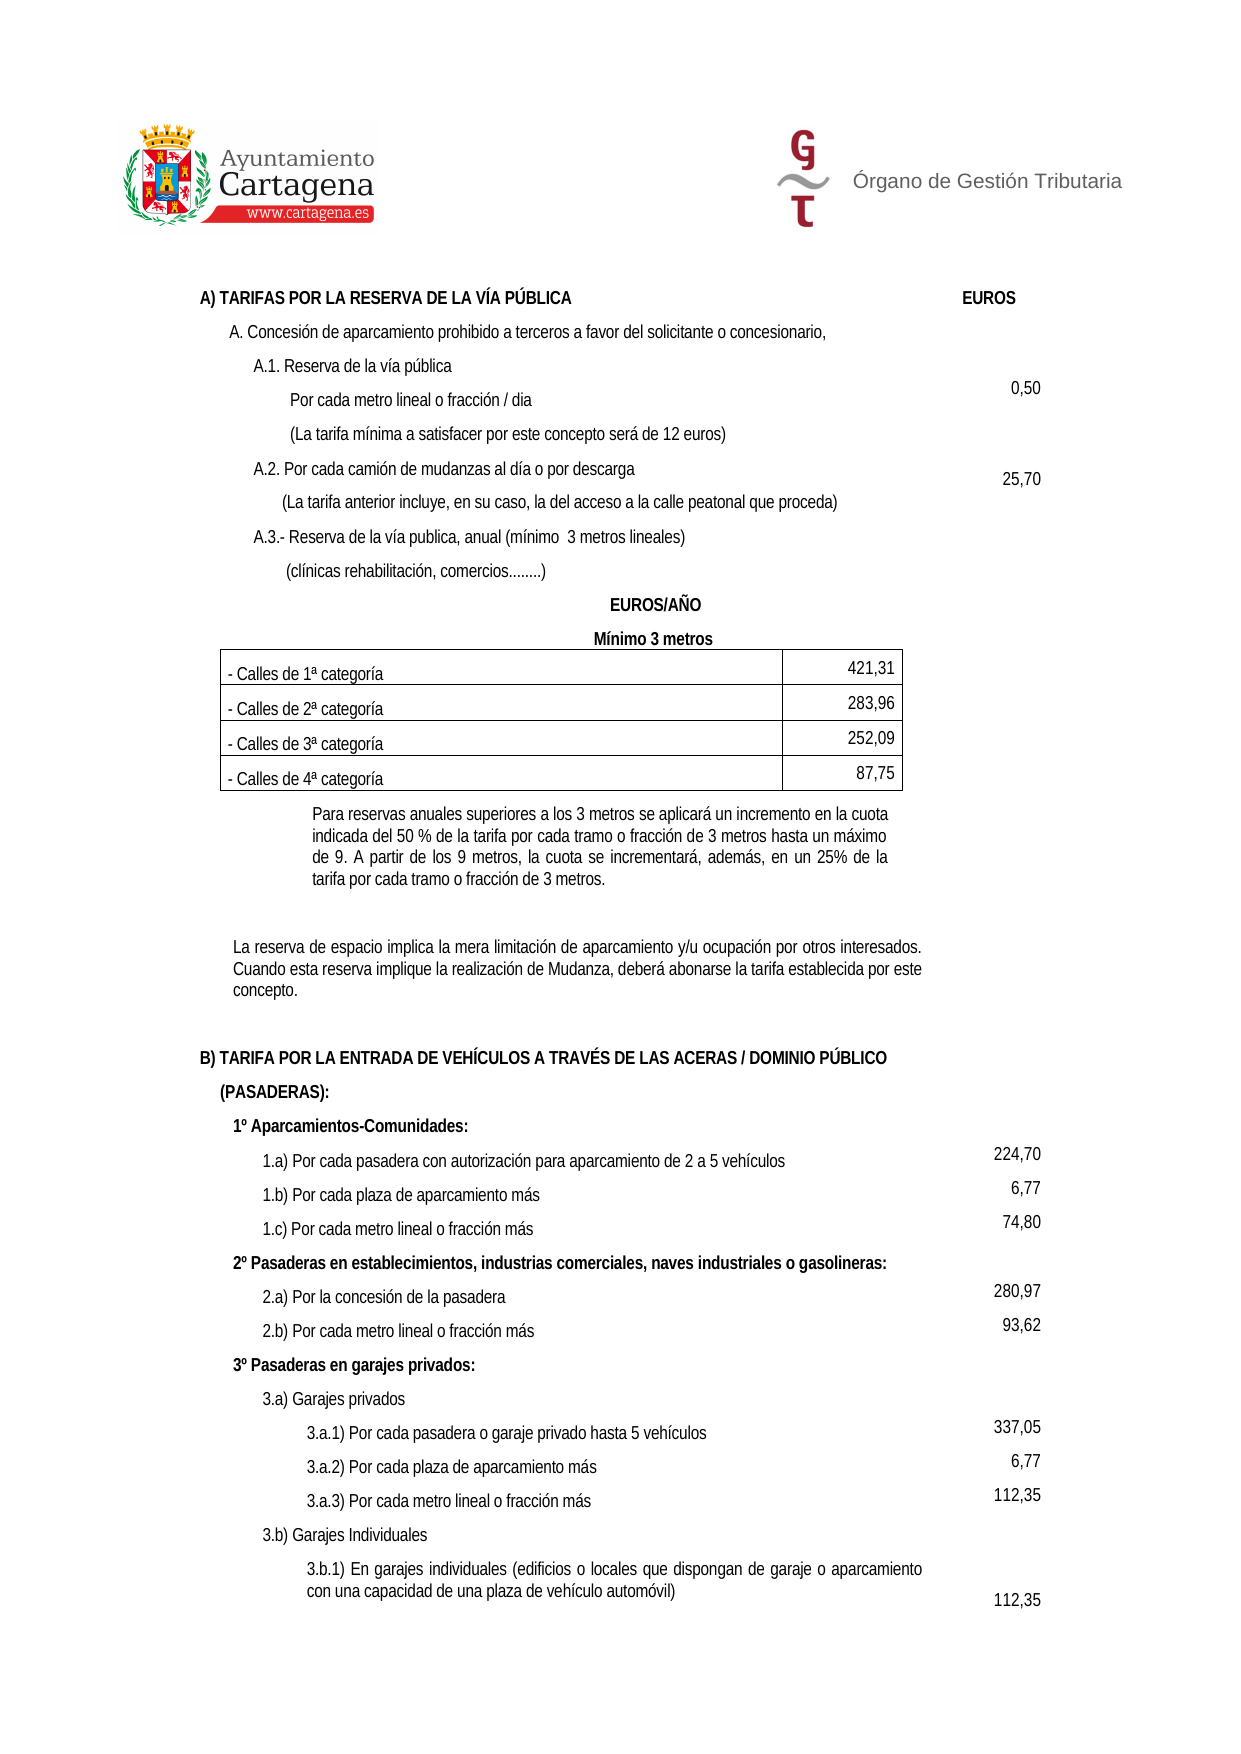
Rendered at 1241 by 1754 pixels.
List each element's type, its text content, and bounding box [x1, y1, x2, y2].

table_cell 2º Pasaderas en establecimientos, industrias comerciales, naves industriales o gasolineras: [192, 1239, 930, 1273]
table_cell 1.a) Por cada pasadera con autorización para aparcamiento de 2 a 5 vehículos [192, 1137, 930, 1171]
table_cell [930, 411, 1048, 445]
table_cell 3.a.2) Por cada plaza de aparcamiento más [192, 1444, 930, 1478]
table_cell 1º Aparcamientos-Comunidades: [192, 1103, 930, 1137]
table_cell 112,35 [930, 1546, 1048, 1610]
table_cell 224,70 [930, 1137, 1048, 1171]
table_cell - Calles de 4ª categoría [221, 756, 782, 790]
table_cell 3.a) Garajes privados [192, 1375, 930, 1409]
table_cell [930, 513, 1048, 1035]
table_cell 3.a.3) Por cada metro lineal o fracción más [192, 1478, 930, 1512]
table_cell 3.a.1) Por cada pasadera o garaje privado hasta 5 vehículos [192, 1410, 930, 1443]
table_cell [930, 1239, 1048, 1273]
table_cell [930, 1341, 1048, 1375]
table_cell 337,05 [930, 1410, 1048, 1443]
table_cell A. Concesión de aparcamiento prohibido a terceros a favor del solicitante o concesionario, [192, 309, 930, 343]
table_cell [930, 309, 1048, 343]
table_cell [930, 1512, 1048, 1546]
table_cell 3º Pasaderas en garajes privados: [192, 1341, 930, 1375]
table_cell 280,97 [930, 1273, 1048, 1307]
table_cell A.3.- Reserva de la vía publica, anual (mínimo 3 metros lineales) (clínicas rehabilitación, comercios........) EUROS/AÑO Mínimo 3 metros Para reservas anuales superiores a los 3 metros se aplicará un incremento en la cuota indicada del 50 % de la tarifa por cada tramo o fracción de 3 metros hasta un máximo de 9. A partir de los 9 metros, la cuota se incrementará, además, en un 25% de la tarifa por cada tramo o fracción de 3 metros. La reserva de espacio implica la mera limitación de aparcamiento y/u ocupación por otros interesados. Cuando esta reserva implique la realización de Mudanza, deberá abonarse la tarifa establecida por este concepto. [192, 513, 930, 1035]
table_cell 6,77 [930, 1444, 1048, 1478]
table_cell - Calles de 2ª categoría [221, 685, 782, 719]
picture [117, 119, 379, 236]
table_cell [930, 1375, 1048, 1409]
table_cell 87,75 [783, 756, 902, 790]
table_cell 112,35 [930, 1478, 1048, 1512]
table_cell 1.c) Por cada metro lineal o fracción más [192, 1205, 930, 1239]
table_cell A.2. Por cada camión de mudanzas al día o por descarga (La tarifa anterior incluye, en su caso, la del acceso a la calle peatonal que proceda) [192, 445, 930, 513]
table_header - Calles de 1ª categoría [221, 650, 782, 684]
table_cell 6,77 [930, 1171, 1048, 1205]
table_header A) TARIFAS POR LA RESERVA DE LA VÍA PÚBLICA [192, 275, 930, 309]
table_cell 2.a) Por la concesión de la pasadera [192, 1273, 930, 1307]
table_cell 74,80 [930, 1205, 1048, 1239]
table_cell A.1. Reserva de la vía pública Por cada metro lineal o fracción / dia [192, 343, 930, 411]
table_cell 3.b) Garajes Individuales [192, 1512, 930, 1546]
table_cell - Calles de 3ª categoría [221, 721, 782, 754]
table_cell 3.b.1) En garajes individuales (edificios o locales que dispongan de garaje o aparcamiento con una capacidad de una plaza de vehículo automóvil) [192, 1546, 930, 1610]
table_cell 25,70 [930, 445, 1048, 513]
table_cell (La tarifa mínima a satisfacer por este concepto será de 12 euros) [192, 411, 930, 445]
table_cell 0,50 [930, 343, 1048, 411]
table_cell 93,62 [930, 1307, 1048, 1341]
table_cell B) TARIFA POR LA ENTRADA DE VEHÍCULOS A TRAVÉS DE LAS ACERAS / DOMINIO PÚBLICO (PASADERAS): [192, 1035, 930, 1103]
table_header EUROS [930, 275, 1048, 309]
table_cell 1.b) Por cada plaza de aparcamiento más [192, 1171, 930, 1205]
table_header 421,31 [783, 650, 902, 684]
table_cell 2.b) Por cada metro lineal o fracción más [192, 1307, 930, 1341]
table_cell 252,09 [783, 721, 902, 754]
table_cell [930, 1103, 1048, 1137]
table_cell [930, 1035, 1048, 1103]
table_cell 283,96 [783, 685, 902, 719]
